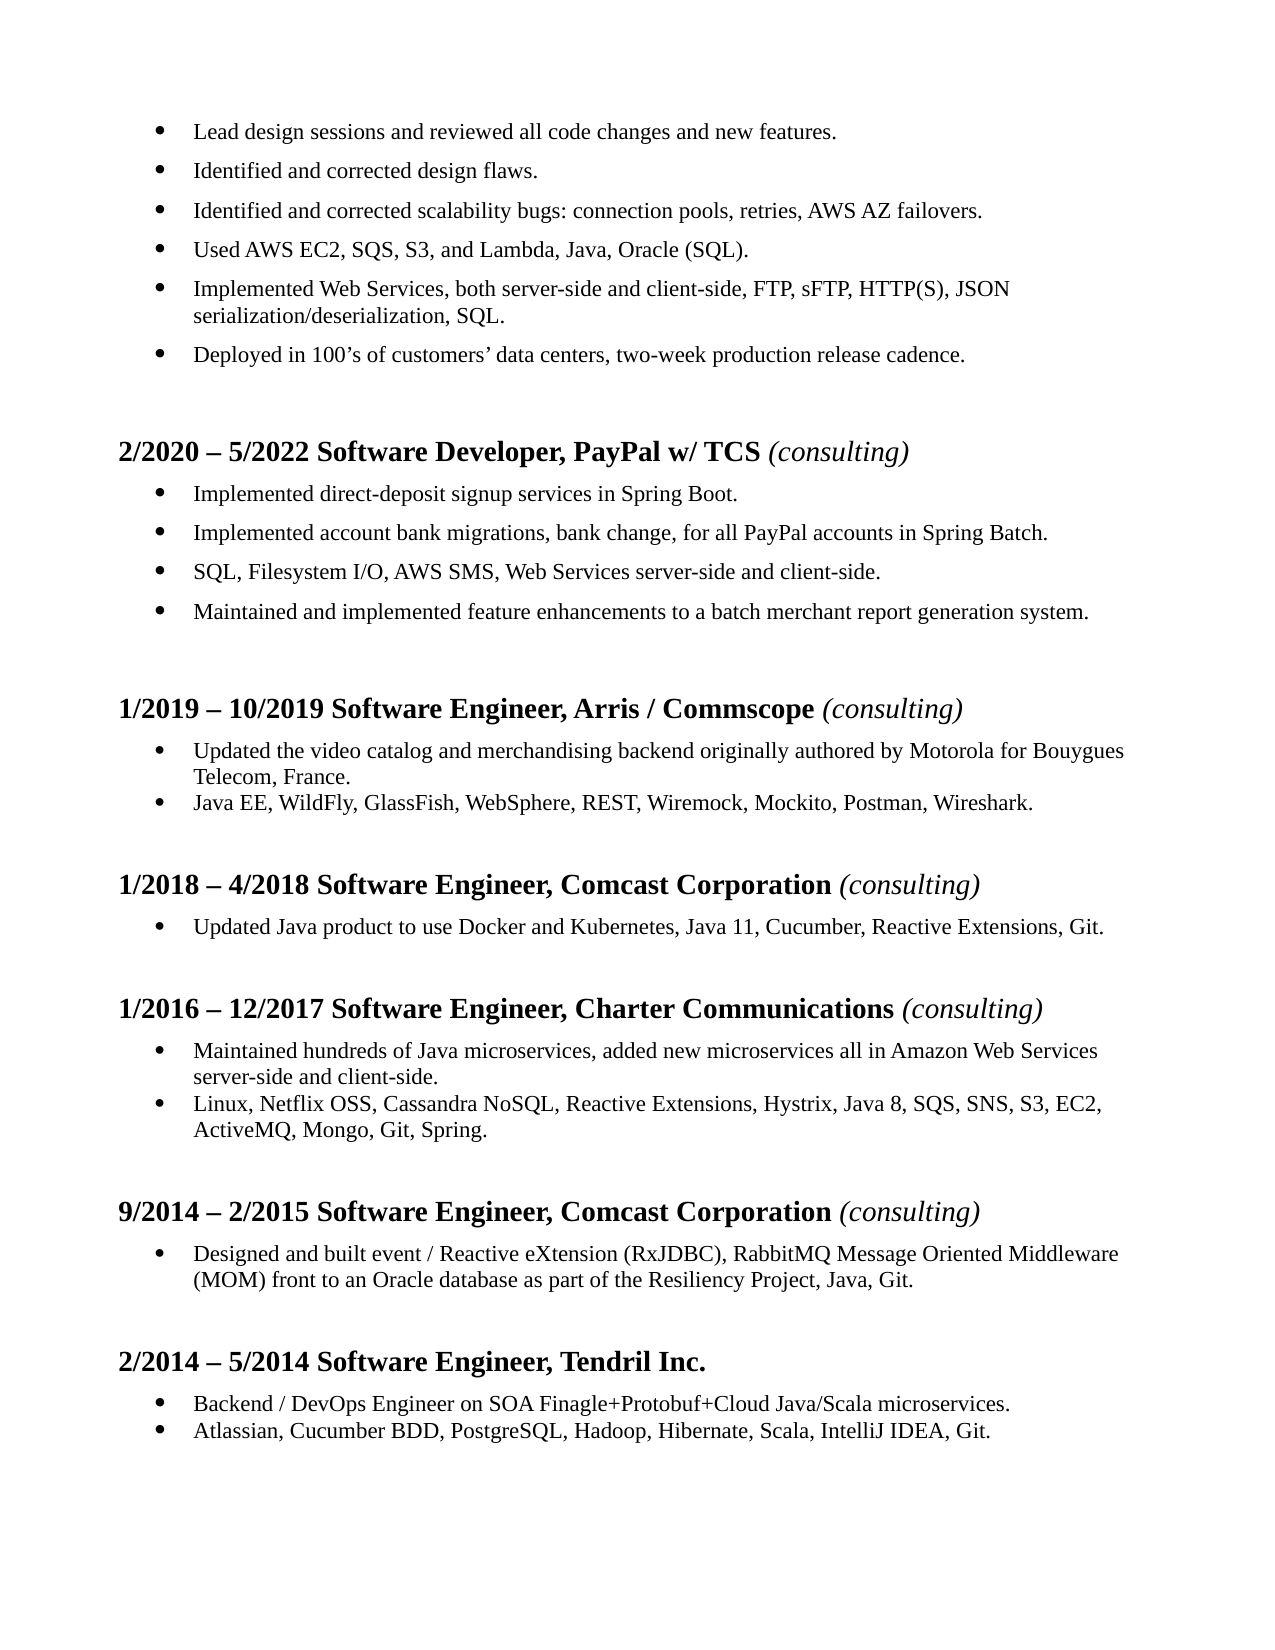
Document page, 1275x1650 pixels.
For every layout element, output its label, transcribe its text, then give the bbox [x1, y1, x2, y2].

subtitle 1/2016 – 12/2017 Software Engineer, Charter Communications (consulting) [118, 991, 1157, 1024]
list Implemented direct-deposit signup services in Spring Boot. [156, 480, 1157, 507]
list Deployed in 100’s of customers’ data centers, two-week production release cadence. [156, 341, 1157, 368]
list Implemented Web Services, both server-side and client-side, FTP, sFTP, HTTP(S), JSON serialization/deserialization, SQL. [156, 275, 1157, 328]
list Atlassian, Cucumber BDD, PostgreSQL, Hadoop, Hibernate, Scala, IntelliJ IDEA, Git. [156, 1417, 1157, 1443]
list Maintained and implemented feature enhancements to a batch merchant report generation system. [156, 598, 1157, 624]
list Updated Java product to use Docker and Kubernetes, Java 11, Cucumber, Reactive Extensions, Git. [156, 913, 1157, 939]
list Java EE, WildFly, GlassFish, WebSphere, REST, Wiremock, Mockito, Postman, Wireshark. [156, 789, 1157, 816]
subtitle 1/2019 – 10/2019 Software Engineer, Arris / Commscope (consulting) [118, 691, 1157, 724]
subtitle 2/2020 – 5/2022 Software Developer, PayPal w/ TCS (consulting) [118, 434, 1157, 467]
list Backend / DevOps Engineer on SOA Finagle+Protobuf+Cloud Java/Scala microservices. [156, 1390, 1157, 1417]
list Designed and built event / Reactive eXtension (RxJDBC), RabbitMQ Message Oriented Middleware (MOM) front to an Oracle database as part of the Resiliency Project, Java, Git. [156, 1240, 1157, 1292]
subtitle 2/2014 – 5/2014 Software Engineer, Tendril Inc. [118, 1344, 1157, 1377]
list Updated the video catalog and merchandising backend originally authored by Motorola for Bouygues Telecom, France. [156, 737, 1157, 789]
list Maintained hundreds of Java microservices, added new microservices all in Amazon Web Services server-side and client-side. [156, 1037, 1157, 1090]
subtitle 9/2014 – 2/2015 Software Engineer, Comcast Corporation (consulting) [118, 1194, 1157, 1227]
list Implemented account bank migrations, bank change, for all PayPal accounts in Spring Batch. [156, 519, 1157, 546]
list Used AWS EC2, SQS, S3, and Lambda, Java, Oracle (SQL). [156, 236, 1157, 263]
list Identified and corrected design flaws. [156, 157, 1157, 184]
list Lead design sessions and reviewed all code changes and new features. [156, 118, 1157, 145]
list Linux, Netflix OSS, Cassandra NoSQL, Reactive Extensions, Hystrix, Java 8, SQS, SNS, S3, EC2, ActiveMQ, Mongo, Git, Spring. [156, 1090, 1157, 1142]
list Identified and corrected scalability bugs: connection pools, retries, AWS AZ failovers. [156, 197, 1157, 223]
subtitle 1/2018 – 4/2018 Software Engineer, Comcast Corporation (consulting) [118, 867, 1157, 901]
list SQL, Filesystem I/O, AWS SMS, Web Services server-side and client-side. [156, 558, 1157, 585]
